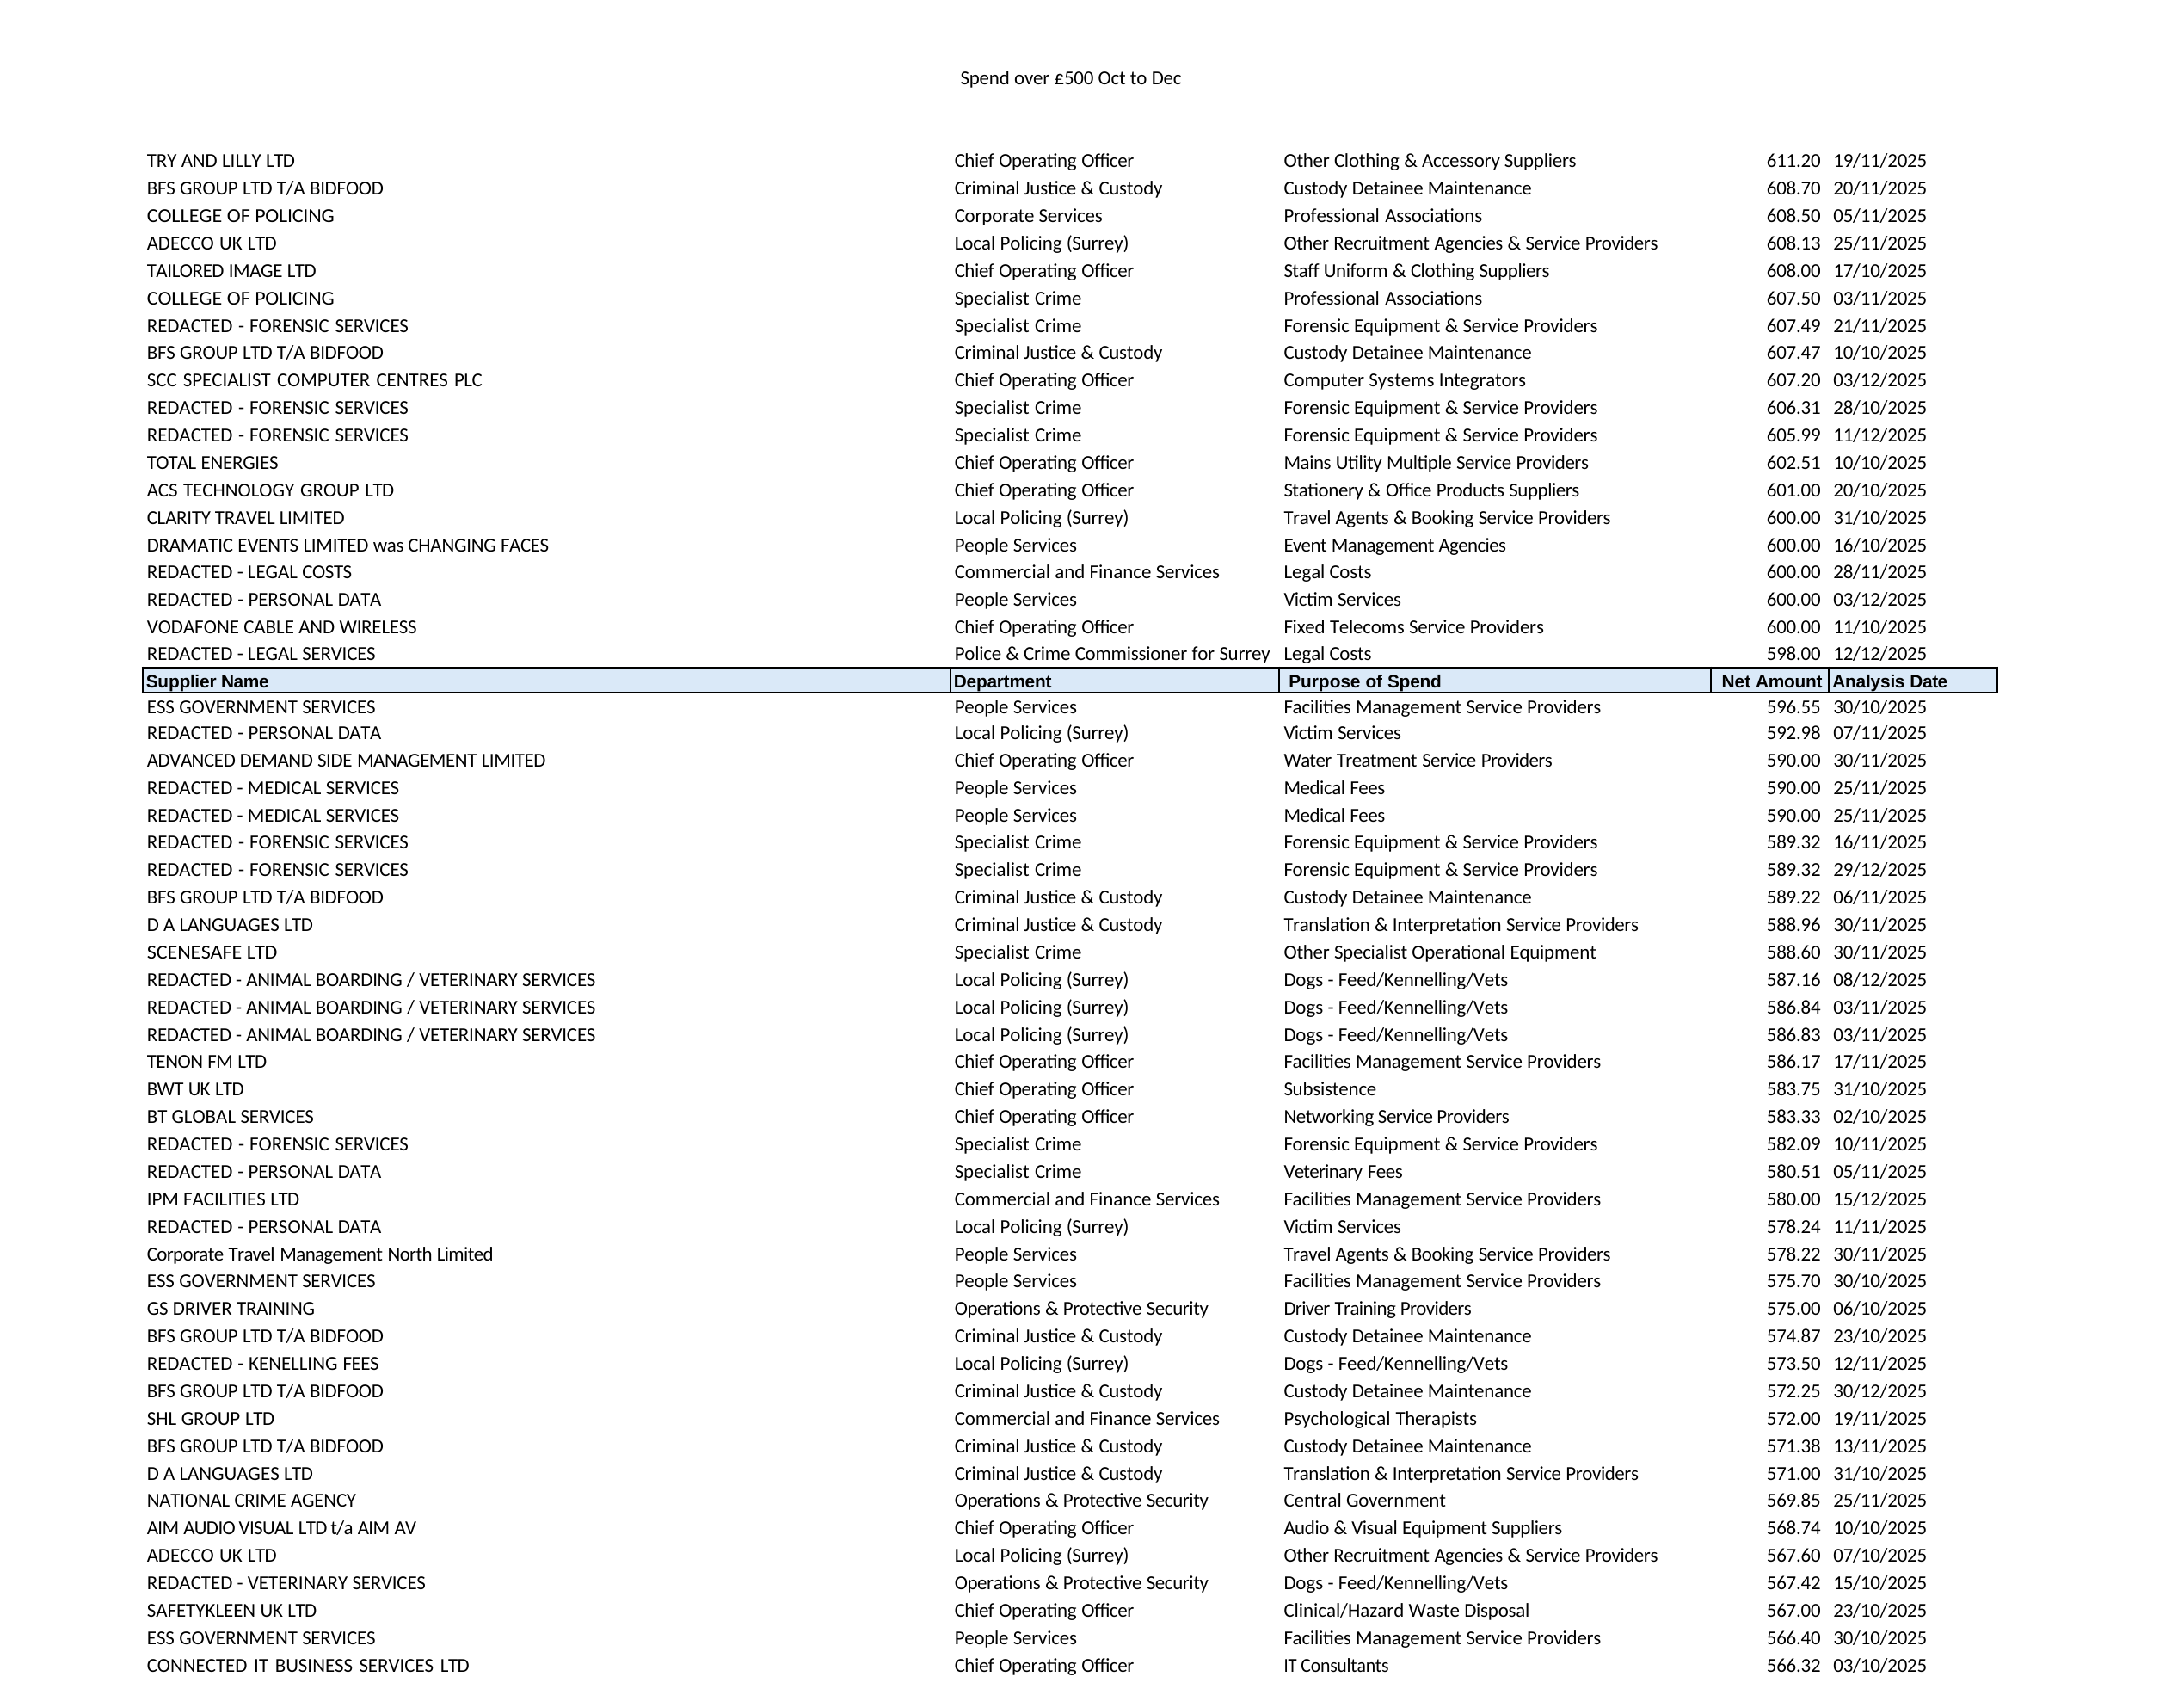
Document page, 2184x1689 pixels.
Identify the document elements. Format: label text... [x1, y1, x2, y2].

table_cell 23/10/2025 [1829, 1596, 1997, 1624]
table_cell Travel Agents & Booking Service Providers [1279, 503, 1711, 531]
table_cell TAILORED IMAGE LTD [143, 256, 950, 284]
table_cell 28/11/2025 [1829, 558, 1997, 586]
table_cell Chief Operating Officer [951, 476, 1279, 503]
table_cell 568.74 [1711, 1514, 1829, 1542]
table_cell REDACTED - FORENSIC SERVICES [143, 829, 950, 856]
table_cell 607.49 [1711, 311, 1829, 339]
table_cell 10/11/2025 [1829, 1131, 1997, 1157]
table_cell 03/12/2025 [1829, 367, 1997, 394]
table_cell 20/11/2025 [1829, 175, 1997, 201]
table_cell REDACTED - ANIMAL BOARDING / VETERINARY SERVICES [143, 1020, 950, 1048]
table_cell NATIONAL CRIME AGENCY [143, 1487, 950, 1514]
table_cell REDACTED - PERSONAL DATA [143, 1212, 950, 1240]
table_cell 30/11/2025 [1829, 911, 1997, 938]
table_cell 586.17 [1711, 1048, 1829, 1076]
table_cell People Services [951, 774, 1279, 801]
table_cell AIM AUDIO VISUAL LTD t/a AIM AV [143, 1514, 950, 1542]
table_cell 586.84 [1711, 993, 1829, 1020]
table_cell 07/10/2025 [1829, 1542, 1997, 1569]
table_cell Custody Detainee Maintenance [1279, 1432, 1711, 1459]
table_cell TENON FM LTD [143, 1048, 950, 1076]
table_cell Facilities Management Service Providers [1279, 1624, 1711, 1651]
table_cell 29/12/2025 [1829, 856, 1997, 884]
table_cell COLLEGE OF POLICING [143, 284, 950, 311]
table_cell 25/11/2025 [1829, 801, 1997, 829]
table_cell 608.00 [1711, 256, 1829, 284]
table_cell Legal Costs [1279, 641, 1711, 666]
table_cell 578.24 [1711, 1212, 1829, 1240]
table_cell 30/10/2025 [1829, 693, 1997, 718]
table_cell Translation & Interpretation Service Providers [1279, 911, 1711, 938]
table_cell Professional Associations [1279, 284, 1711, 311]
table_cell 582.09 [1711, 1131, 1829, 1157]
table_cell REDACTED - FORENSIC SERVICES [143, 394, 950, 421]
table_cell REDACTED - FORENSIC SERVICES [143, 422, 950, 448]
table_cell 608.13 [1711, 229, 1829, 256]
table_cell 31/10/2025 [1829, 1076, 1997, 1103]
table_cell Corporate Services [951, 202, 1279, 229]
table_cell 590.00 [1711, 774, 1829, 801]
table_cell BT GLOBAL SERVICES [143, 1103, 950, 1130]
table_cell Criminal Justice & Custody [951, 911, 1279, 938]
table_cell Driver Training Providers [1279, 1295, 1711, 1322]
table_cell Criminal Justice & Custody [951, 175, 1279, 201]
table_cell Dogs - Feed/Kennelling/Vets [1279, 1020, 1711, 1048]
table_cell Local Policing (Surrey) [951, 503, 1279, 531]
table_cell GS DRIVER TRAINING [143, 1295, 950, 1322]
table_cell Professional Associations [1279, 202, 1711, 229]
table_cell Computer Systems Integrators [1279, 367, 1711, 394]
table_cell 578.22 [1711, 1240, 1829, 1267]
table_cell 03/12/2025 [1829, 586, 1997, 613]
table_cell 571.00 [1711, 1459, 1829, 1487]
table_cell Audio & Visual Equipment Suppliers [1279, 1514, 1711, 1542]
table_cell 598.00 [1711, 641, 1829, 666]
table_cell 567.60 [1711, 1542, 1829, 1569]
table_cell BFS GROUP LTD T/A BIDFOOD [143, 339, 950, 367]
table_cell Medical Fees [1279, 774, 1711, 801]
table_cell 575.00 [1711, 1295, 1829, 1322]
table_cell 25/11/2025 [1829, 1487, 1997, 1514]
table_cell Forensic Equipment & Service Providers [1279, 422, 1711, 448]
table_cell 567.42 [1711, 1569, 1829, 1596]
table_cell Criminal Justice & Custody [951, 1432, 1279, 1459]
table_cell REDACTED - FORENSIC SERVICES [143, 311, 950, 339]
table_cell Facilities Management Service Providers [1279, 1048, 1711, 1076]
table_cell 566.32 [1711, 1651, 1829, 1679]
table_cell ADECCO UK LTD [143, 229, 950, 256]
table_cell Dogs - Feed/Kennelling/Vets [1279, 1569, 1711, 1596]
table_cell Medical Fees [1279, 801, 1711, 829]
table_cell 600.00 [1711, 586, 1829, 613]
table_cell Fixed Telecoms Service Providers [1279, 613, 1711, 640]
table_cell REDACTED - FORENSIC SERVICES [143, 856, 950, 884]
table_cell REDACTED - KENELLING FEES [143, 1350, 950, 1377]
table_cell Specialist Crime [951, 1157, 1279, 1185]
table_cell Other Recruitment Agencies & Service Providers [1279, 1542, 1711, 1569]
table_cell People Services [951, 531, 1279, 558]
table_cell TRY AND LILLY LTD [143, 147, 950, 175]
table_cell Specialist Crime [951, 422, 1279, 448]
table_cell 572.00 [1711, 1404, 1829, 1432]
table_cell 574.87 [1711, 1322, 1829, 1349]
table_cell 589.32 [1711, 829, 1829, 856]
table_cell ACS TECHNOLOGY GROUP LTD [143, 476, 950, 503]
table_cell Dogs - Feed/Kennelling/Vets [1279, 1350, 1711, 1377]
table_cell 12/12/2025 [1829, 641, 1997, 666]
table_cell Local Policing (Surrey) [951, 993, 1279, 1020]
table_cell Operations & Protective Security [951, 1569, 1279, 1596]
table_cell 608.50 [1711, 202, 1829, 229]
table_cell VODAFONE CABLE AND WIRELESS [143, 613, 950, 640]
table_cell 569.85 [1711, 1487, 1829, 1514]
table_cell Chief Operating Officer [951, 1103, 1279, 1130]
table_cell Local Policing (Surrey) [951, 1212, 1279, 1240]
table_cell 10/10/2025 [1829, 1514, 1997, 1542]
table_cell SAFETYKLEEN UK LTD [143, 1596, 950, 1624]
table_cell REDACTED - PERSONAL DATA [143, 1157, 950, 1185]
table_cell SHL GROUP LTD [143, 1404, 950, 1432]
table_cell Dogs - Feed/Kennelling/Vets [1279, 993, 1711, 1020]
table_cell Chief Operating Officer [951, 256, 1279, 284]
table_cell 30/12/2025 [1829, 1377, 1997, 1404]
table_cell 25/11/2025 [1829, 229, 1997, 256]
table_cell REDACTED - LEGAL SERVICES [143, 641, 950, 666]
table_cell Forensic Equipment & Service Providers [1279, 311, 1711, 339]
table_cell 607.47 [1711, 339, 1829, 367]
table_cell 580.00 [1711, 1185, 1829, 1212]
table_cell Central Government [1279, 1487, 1711, 1514]
table_cell 05/11/2025 [1829, 202, 1997, 229]
table_cell Translation & Interpretation Service Providers [1279, 1459, 1711, 1487]
table_cell People Services [951, 1624, 1279, 1651]
table_cell Custody Detainee Maintenance [1279, 1322, 1711, 1349]
table_cell 25/11/2025 [1829, 774, 1997, 801]
table_cell 11/12/2025 [1829, 422, 1997, 448]
table_cell Specialist Crime [951, 284, 1279, 311]
table_header Net Amount [1712, 669, 1828, 692]
table_cell Other Specialist Operational Equipment [1279, 938, 1711, 965]
table_cell Veterinary Fees [1279, 1157, 1711, 1185]
table_cell Chief Operating Officer [951, 448, 1279, 476]
table_cell BFS GROUP LTD T/A BIDFOOD [143, 884, 950, 910]
table_cell REDACTED - ANIMAL BOARDING / VETERINARY SERVICES [143, 965, 950, 993]
table_cell Facilities Management Service Providers [1279, 693, 1711, 718]
table_cell Specialist Crime [951, 856, 1279, 884]
table_cell Chief Operating Officer [951, 613, 1279, 640]
table_cell 580.51 [1711, 1157, 1829, 1185]
table_cell Local Policing (Surrey) [951, 1542, 1279, 1569]
table_cell 21/11/2025 [1829, 311, 1997, 339]
table_cell 573.50 [1711, 1350, 1829, 1377]
table_cell Specialist Crime [951, 394, 1279, 421]
table_cell Criminal Justice & Custody [951, 339, 1279, 367]
table_cell REDACTED - MEDICAL SERVICES [143, 801, 950, 829]
table_cell ADVANCED DEMAND SIDE MANAGEMENT LIMITED [143, 746, 950, 774]
table_cell REDACTED - PERSONAL DATA [143, 586, 950, 613]
table_cell 19/11/2025 [1829, 1404, 1997, 1432]
table_cell REDACTED - FORENSIC SERVICES [143, 1131, 950, 1157]
table_cell Clinical/Hazard Waste Disposal [1279, 1596, 1711, 1624]
table_cell Subsistence [1279, 1076, 1711, 1103]
table_cell People Services [951, 693, 1279, 718]
table_cell TOTAL ENERGIES [143, 448, 950, 476]
table_cell 567.00 [1711, 1596, 1829, 1624]
table_cell 572.25 [1711, 1377, 1829, 1404]
table_cell 575.70 [1711, 1267, 1829, 1295]
table_cell Police & Crime Commissioner for Surrey [951, 641, 1279, 666]
table_cell Other Recruitment Agencies & Service Providers [1279, 229, 1711, 256]
table_cell 601.00 [1711, 476, 1829, 503]
table_cell Networking Service Providers [1279, 1103, 1711, 1130]
table_cell Local Policing (Surrey) [951, 718, 1279, 746]
table_cell REDACTED - LEGAL COSTS [143, 558, 950, 586]
table_cell SCC SPECIALIST COMPUTER CENTRES PLC [143, 367, 950, 394]
table_cell 587.16 [1711, 965, 1829, 993]
table_cell Victim Services [1279, 718, 1711, 746]
table_cell 30/11/2025 [1829, 938, 1997, 965]
table_cell Specialist Crime [951, 938, 1279, 965]
table_cell 03/11/2025 [1829, 284, 1997, 311]
table_cell Forensic Equipment & Service Providers [1279, 829, 1711, 856]
table_header Purpose of Spend [1280, 669, 1710, 692]
table_cell Specialist Crime [951, 829, 1279, 856]
table_cell ESS GOVERNMENT SERVICES [143, 1624, 950, 1651]
table_cell CONNECTED IT BUSINESS SERVICES LTD [143, 1651, 950, 1679]
table_cell 611.20 [1711, 147, 1829, 175]
table_cell Victim Services [1279, 586, 1711, 613]
table_cell 590.00 [1711, 801, 1829, 829]
table_cell D A LANGUAGES LTD [143, 1459, 950, 1487]
table_cell IT Consultants [1279, 1651, 1711, 1679]
table_header Department [951, 669, 1278, 692]
table_cell 06/11/2025 [1829, 884, 1997, 910]
table_cell 02/10/2025 [1829, 1103, 1997, 1130]
table_cell 30/11/2025 [1829, 746, 1997, 774]
table_cell 12/11/2025 [1829, 1350, 1997, 1377]
table_cell 600.00 [1711, 503, 1829, 531]
table_cell BFS GROUP LTD T/A BIDFOOD [143, 1432, 950, 1459]
table_cell IPM FACILITIES LTD [143, 1185, 950, 1212]
table_cell 13/11/2025 [1829, 1432, 1997, 1459]
table_cell People Services [951, 1267, 1279, 1295]
table_cell 15/10/2025 [1829, 1569, 1997, 1596]
table_cell Commercial and Finance Services [951, 1185, 1279, 1212]
table_cell 30/10/2025 [1829, 1267, 1997, 1295]
table_cell Stationery & Office Products Suppliers [1279, 476, 1711, 503]
table_cell 30/11/2025 [1829, 1240, 1997, 1267]
table_cell 15/12/2025 [1829, 1185, 1997, 1212]
table_cell 596.55 [1711, 693, 1829, 718]
table_cell People Services [951, 586, 1279, 613]
table_cell 586.83 [1711, 1020, 1829, 1048]
table_cell 607.50 [1711, 284, 1829, 311]
table_cell D A LANGUAGES LTD [143, 911, 950, 938]
table_cell Commercial and Finance Services [951, 558, 1279, 586]
table_cell 31/10/2025 [1829, 503, 1997, 531]
table_header Supplier Name [144, 669, 950, 692]
table_cell COLLEGE OF POLICING [143, 202, 950, 229]
table_cell Other Clothing & Accessory Suppliers [1279, 147, 1711, 175]
table_cell 08/12/2025 [1829, 965, 1997, 993]
table_cell 10/10/2025 [1829, 448, 1997, 476]
table_cell People Services [951, 1240, 1279, 1267]
table_cell Chief Operating Officer [951, 1076, 1279, 1103]
table_cell 592.98 [1711, 718, 1829, 746]
table_cell Chief Operating Officer [951, 1048, 1279, 1076]
table_cell Forensic Equipment & Service Providers [1279, 856, 1711, 884]
table_cell Travel Agents & Booking Service Providers [1279, 1240, 1711, 1267]
table_cell Local Policing (Surrey) [951, 965, 1279, 993]
table_cell Staff Uniform & Clothing Suppliers [1279, 256, 1711, 284]
table_cell 19/11/2025 [1829, 147, 1997, 175]
table_cell Dogs - Feed/Kennelling/Vets [1279, 965, 1711, 993]
table_cell Criminal Justice & Custody [951, 884, 1279, 910]
table_cell Forensic Equipment & Service Providers [1279, 394, 1711, 421]
table_cell Chief Operating Officer [951, 367, 1279, 394]
table_cell Chief Operating Officer [951, 746, 1279, 774]
table_cell Criminal Justice & Custody [951, 1459, 1279, 1487]
table_cell Specialist Crime [951, 1131, 1279, 1157]
table_cell 588.60 [1711, 938, 1829, 965]
table_cell Custody Detainee Maintenance [1279, 175, 1711, 201]
table_cell Commercial and Finance Services [951, 1404, 1279, 1432]
table_cell BFS GROUP LTD T/A BIDFOOD [143, 1377, 950, 1404]
table_cell 11/10/2025 [1829, 613, 1997, 640]
table_cell 589.22 [1711, 884, 1829, 910]
table_cell ESS GOVERNMENT SERVICES [143, 1267, 950, 1295]
table_cell 16/10/2025 [1829, 531, 1997, 558]
table_cell Local Policing (Surrey) [951, 1020, 1279, 1048]
table_cell REDACTED - VETERINARY SERVICES [143, 1569, 950, 1596]
table_cell REDACTED - MEDICAL SERVICES [143, 774, 950, 801]
table_cell Custody Detainee Maintenance [1279, 884, 1711, 910]
table_cell 06/10/2025 [1829, 1295, 1997, 1322]
table_cell REDACTED - ANIMAL BOARDING / VETERINARY SERVICES [143, 993, 950, 1020]
table_cell 583.75 [1711, 1076, 1829, 1103]
table_cell Specialist Crime [951, 311, 1279, 339]
table_cell Custody Detainee Maintenance [1279, 1377, 1711, 1404]
table_cell BFS GROUP LTD T/A BIDFOOD [143, 1322, 950, 1349]
table_cell People Services [951, 801, 1279, 829]
table_cell Mains Utility Multiple Service Providers [1279, 448, 1711, 476]
table_cell 590.00 [1711, 746, 1829, 774]
table_cell 606.31 [1711, 394, 1829, 421]
table_cell Chief Operating Officer [951, 1514, 1279, 1542]
table_cell 583.33 [1711, 1103, 1829, 1130]
table_cell 03/11/2025 [1829, 1020, 1997, 1048]
table_cell Chief Operating Officer [951, 1596, 1279, 1624]
table_cell 07/11/2025 [1829, 718, 1997, 746]
table_cell REDACTED - PERSONAL DATA [143, 718, 950, 746]
table_cell 30/10/2025 [1829, 1624, 1997, 1651]
table_cell 17/11/2025 [1829, 1048, 1997, 1076]
table_cell Criminal Justice & Custody [951, 1322, 1279, 1349]
table_cell 602.51 [1711, 448, 1829, 476]
table_cell 16/11/2025 [1829, 829, 1997, 856]
table_cell DRAMATIC EVENTS LIMITED was CHANGING FACES [143, 531, 950, 558]
table_cell Water Treatment Service Providers [1279, 746, 1711, 774]
table_cell 589.32 [1711, 856, 1829, 884]
table_cell 28/10/2025 [1829, 394, 1997, 421]
table_header Analysis Date [1830, 669, 1996, 692]
table_cell ADECCO UK LTD [143, 1542, 950, 1569]
table_cell 571.38 [1711, 1432, 1829, 1459]
table_cell 588.96 [1711, 911, 1829, 938]
table_cell 600.00 [1711, 531, 1829, 558]
table_cell SCENESAFE LTD [143, 938, 950, 965]
table_cell 05/11/2025 [1829, 1157, 1997, 1185]
table_cell Psychological Therapists [1279, 1404, 1711, 1432]
table_cell BFS GROUP LTD T/A BIDFOOD [143, 175, 950, 201]
table_cell Local Policing (Surrey) [951, 229, 1279, 256]
table_cell Corporate Travel Management North Limited [143, 1240, 950, 1267]
table_cell 03/10/2025 [1829, 1651, 1997, 1679]
table_cell Forensic Equipment & Service Providers [1279, 1131, 1711, 1157]
table_cell CLARITY TRAVEL LIMITED [143, 503, 950, 531]
table_cell Operations & Protective Security [951, 1295, 1279, 1322]
table_cell 10/10/2025 [1829, 339, 1997, 367]
table_cell Criminal Justice & Custody [951, 1377, 1279, 1404]
table_cell 31/10/2025 [1829, 1459, 1997, 1487]
table_cell Custody Detainee Maintenance [1279, 339, 1711, 367]
table_cell 17/10/2025 [1829, 256, 1997, 284]
table_cell 11/11/2025 [1829, 1212, 1997, 1240]
table_cell Facilities Management Service Providers [1279, 1185, 1711, 1212]
table_cell 608.70 [1711, 175, 1829, 201]
table_cell BWT UK LTD [143, 1076, 950, 1103]
table_cell 23/10/2025 [1829, 1322, 1997, 1349]
table_cell 03/11/2025 [1829, 993, 1997, 1020]
table_cell ESS GOVERNMENT SERVICES [143, 693, 950, 718]
table_cell 607.20 [1711, 367, 1829, 394]
table_cell 20/10/2025 [1829, 476, 1997, 503]
table_cell Victim Services [1279, 1212, 1711, 1240]
table_cell Legal Costs [1279, 558, 1711, 586]
table_cell 600.00 [1711, 613, 1829, 640]
table_cell 605.99 [1711, 422, 1829, 448]
table_cell Facilities Management Service Providers [1279, 1267, 1711, 1295]
table_cell Event Management Agencies [1279, 531, 1711, 558]
table_cell 566.40 [1711, 1624, 1829, 1651]
table_cell Operations & Protective Security [951, 1487, 1279, 1514]
table_cell Chief Operating Officer [951, 1651, 1279, 1679]
table_cell Chief Operating Officer [951, 147, 1279, 175]
table_cell Local Policing (Surrey) [951, 1350, 1279, 1377]
table_cell 600.00 [1711, 558, 1829, 586]
